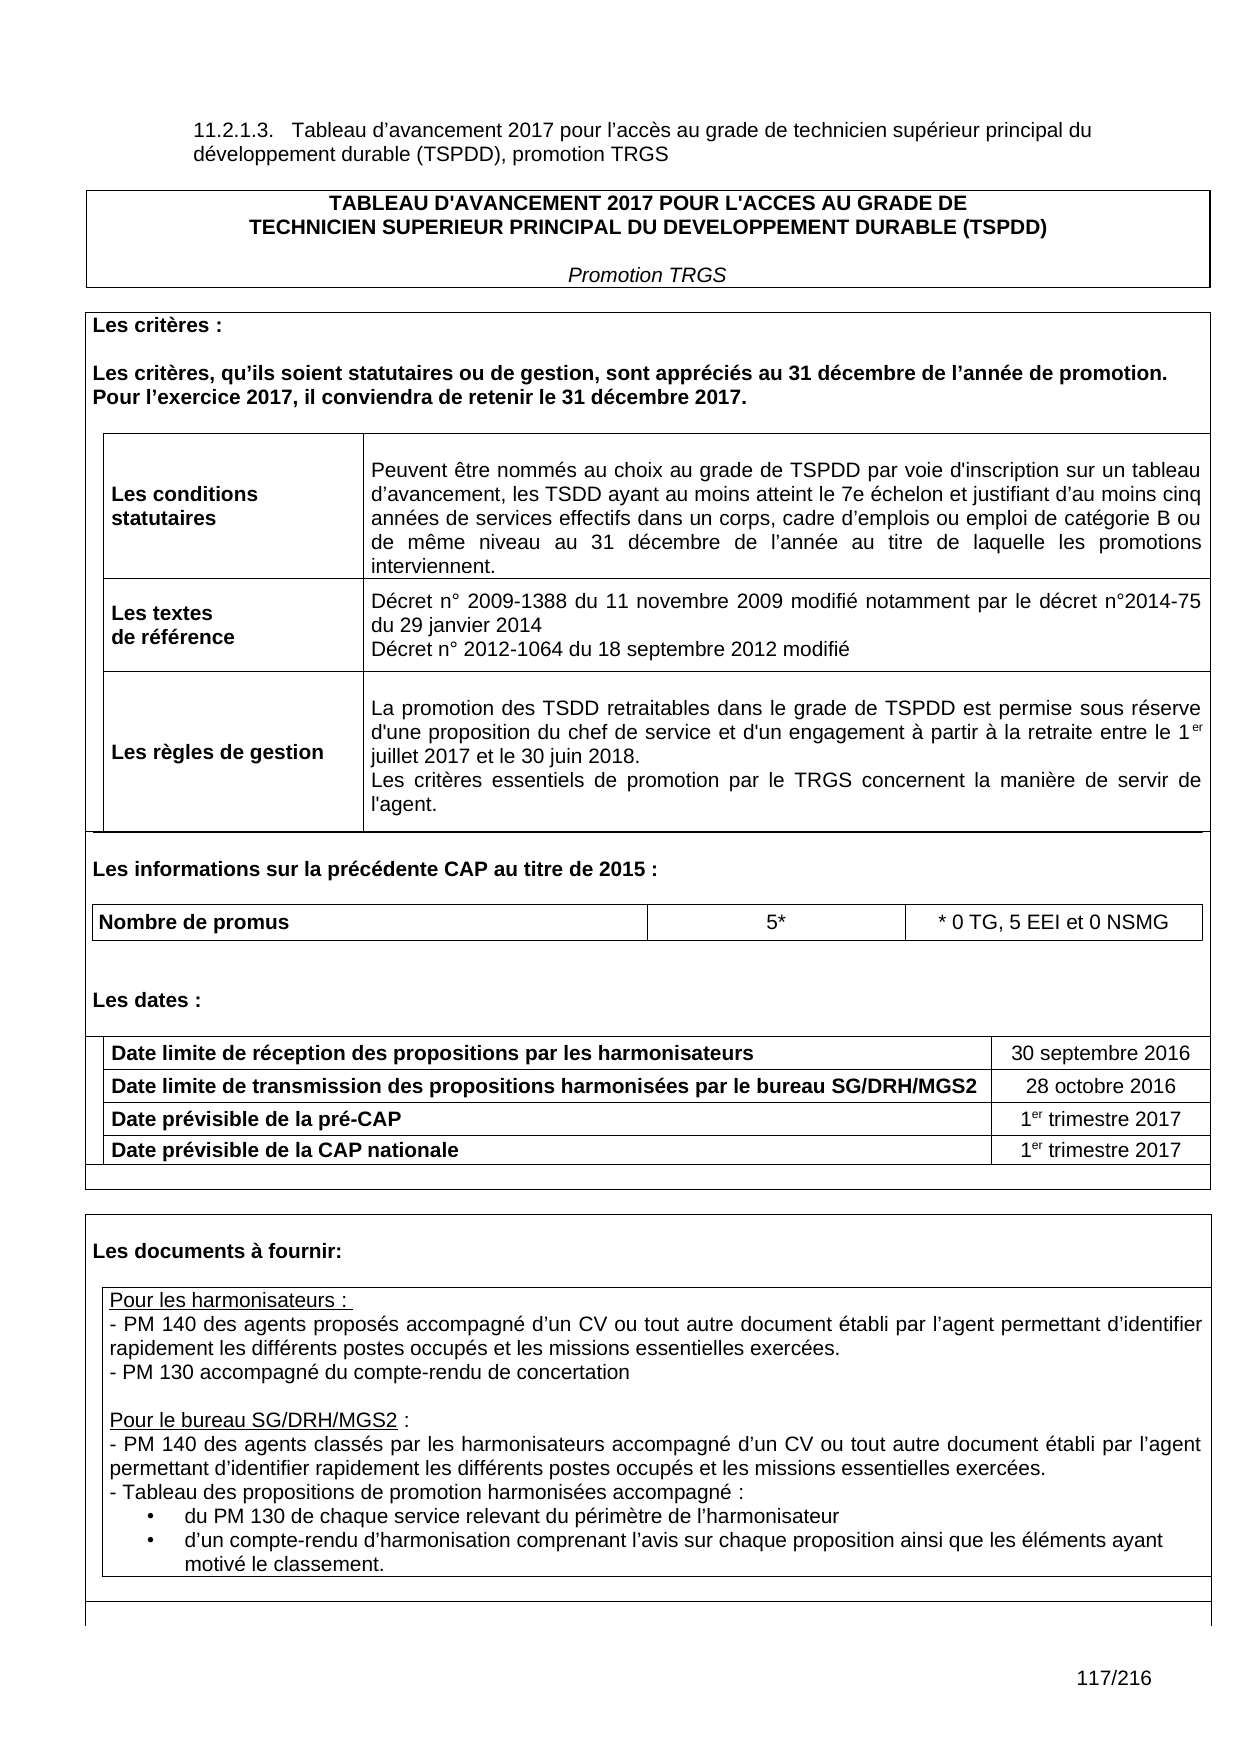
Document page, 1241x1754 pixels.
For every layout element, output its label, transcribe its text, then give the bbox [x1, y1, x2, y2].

table_header Les critères : Les critères, qu’ils soient statutaires ou de gestion, sont appréciés au 31 décembre de l’année de promotion. Pour l’exercice 2017, il conviendra de retenir le 31 décembre 2017. [86, 313, 1210, 433]
table_cell Les règles de gestion [104, 672, 363, 831]
table_header * 0 TG, 5 EEI et 0 NSMG [906, 905, 1202, 940]
table_header Nombre de promus [93, 905, 647, 940]
table_cell 1er trimestre 2017 [992, 1136, 1210, 1164]
table_cell Les textes de référence [104, 579, 363, 671]
table_cell [86, 433, 103, 577]
table_cell 28 octobre 2016 [992, 1070, 1210, 1102]
table_cell [86, 1576, 1211, 1601]
table_cell [86, 1037, 103, 1164]
table_cell Peuvent être nommés au choix au grade de TSPDD par voie d'inscription sur un tableau d’avancement, les TSDD ayant au moins atteint le 7e échelon et justifiant d’au moins cinq années de services effectifs dans un corps, cadre d’emplois ou emploi de catégorie B ou de même niveau au 31 décembre de l’année au titre de laquelle les promotions interviennent. [364, 434, 1210, 577]
table_cell Les conditions statutaires [104, 434, 363, 577]
subtitle Tableau d’avancement 2017 pour l’accès au grade de technicien supérieur principal du développement durable (TSPDD), promotion TRGS [118, 118, 1152, 166]
table_header 5* [648, 905, 905, 940]
table_cell [86, 578, 103, 671]
table_cell Décret n° 2009-1388 du 11 novembre 2009 modifié notamment par le décret n°2014-75 du 29 janvier 2014 Décret n° 2012-1064 du 18 septembre 2012 modifié [364, 579, 1210, 671]
table_cell [86, 671, 103, 831]
table_cell [991, 1165, 1210, 1189]
table_cell Date limite de réception des propositions par les harmonisateurs [104, 1037, 991, 1069]
table_cell [86, 1287, 102, 1576]
table_header TABLEAU D'AVANCEMENT 2017 POUR L'ACCES AU GRADE DE TECHNICIEN SUPERIEUR PRINCIPAL DU DEVELOPPEMENT DURABLE (TSPDD) Promotion TRGS [87, 191, 1209, 287]
table_cell Date prévisible de la pré-CAP [104, 1103, 991, 1135]
table_cell Pour les harmonisateurs : - PM 140 des agents proposés accompagné d’un CV ou tout autre document établi par l’agent permettant d’identifier rapidement les différents postes occupés et les missions essentielles exercées. - PM 130 accompagné du compte-rendu de concertation Pour le bureau SG/DRH/MGS2 : - PM 140 des agents classés par les harmonisateurs accompagné d’un CV ou tout autre document établi par l’agent permettant d’identifier rapidement les différents postes occupés et les missions essentielles exercées. - Tableau des propositions de promotion harmonisées accompagné : du PM 130 de chaque service relevant du périmètre de l’harmonisateur d’un compte-rendu d’harmonisation comprenant l’avis sur chaque proposition ainsi que les éléments ayant motivé le classement. [103, 1288, 1211, 1576]
table_cell Date limite de transmission des propositions harmonisées par le bureau SG/DRH/MGS2 [104, 1070, 991, 1102]
table_cell [86, 1602, 1211, 1626]
table_header Les documents à fournir: [86, 1215, 1211, 1287]
table_cell [86, 1165, 991, 1189]
table_cell Les informations sur la précédente CAP au titre de 2015 : Les dates : [86, 832, 1210, 1036]
table_cell 1er trimestre 2017 [992, 1103, 1210, 1135]
table_cell La promotion des TSDD retraitables dans le grade de TSPDD est permise sous réserve d'une proposition du chef de service et d'un engagement à partir à la retraite entre le 1er juillet 2017 et le 30 juin 2018. Les critères essentiels de promotion par le TRGS concernent la manière de servir de l'agent. [364, 672, 1210, 831]
table_cell Date prévisible de la CAP nationale [104, 1136, 991, 1164]
table_cell 30 septembre 2016 [992, 1037, 1210, 1069]
